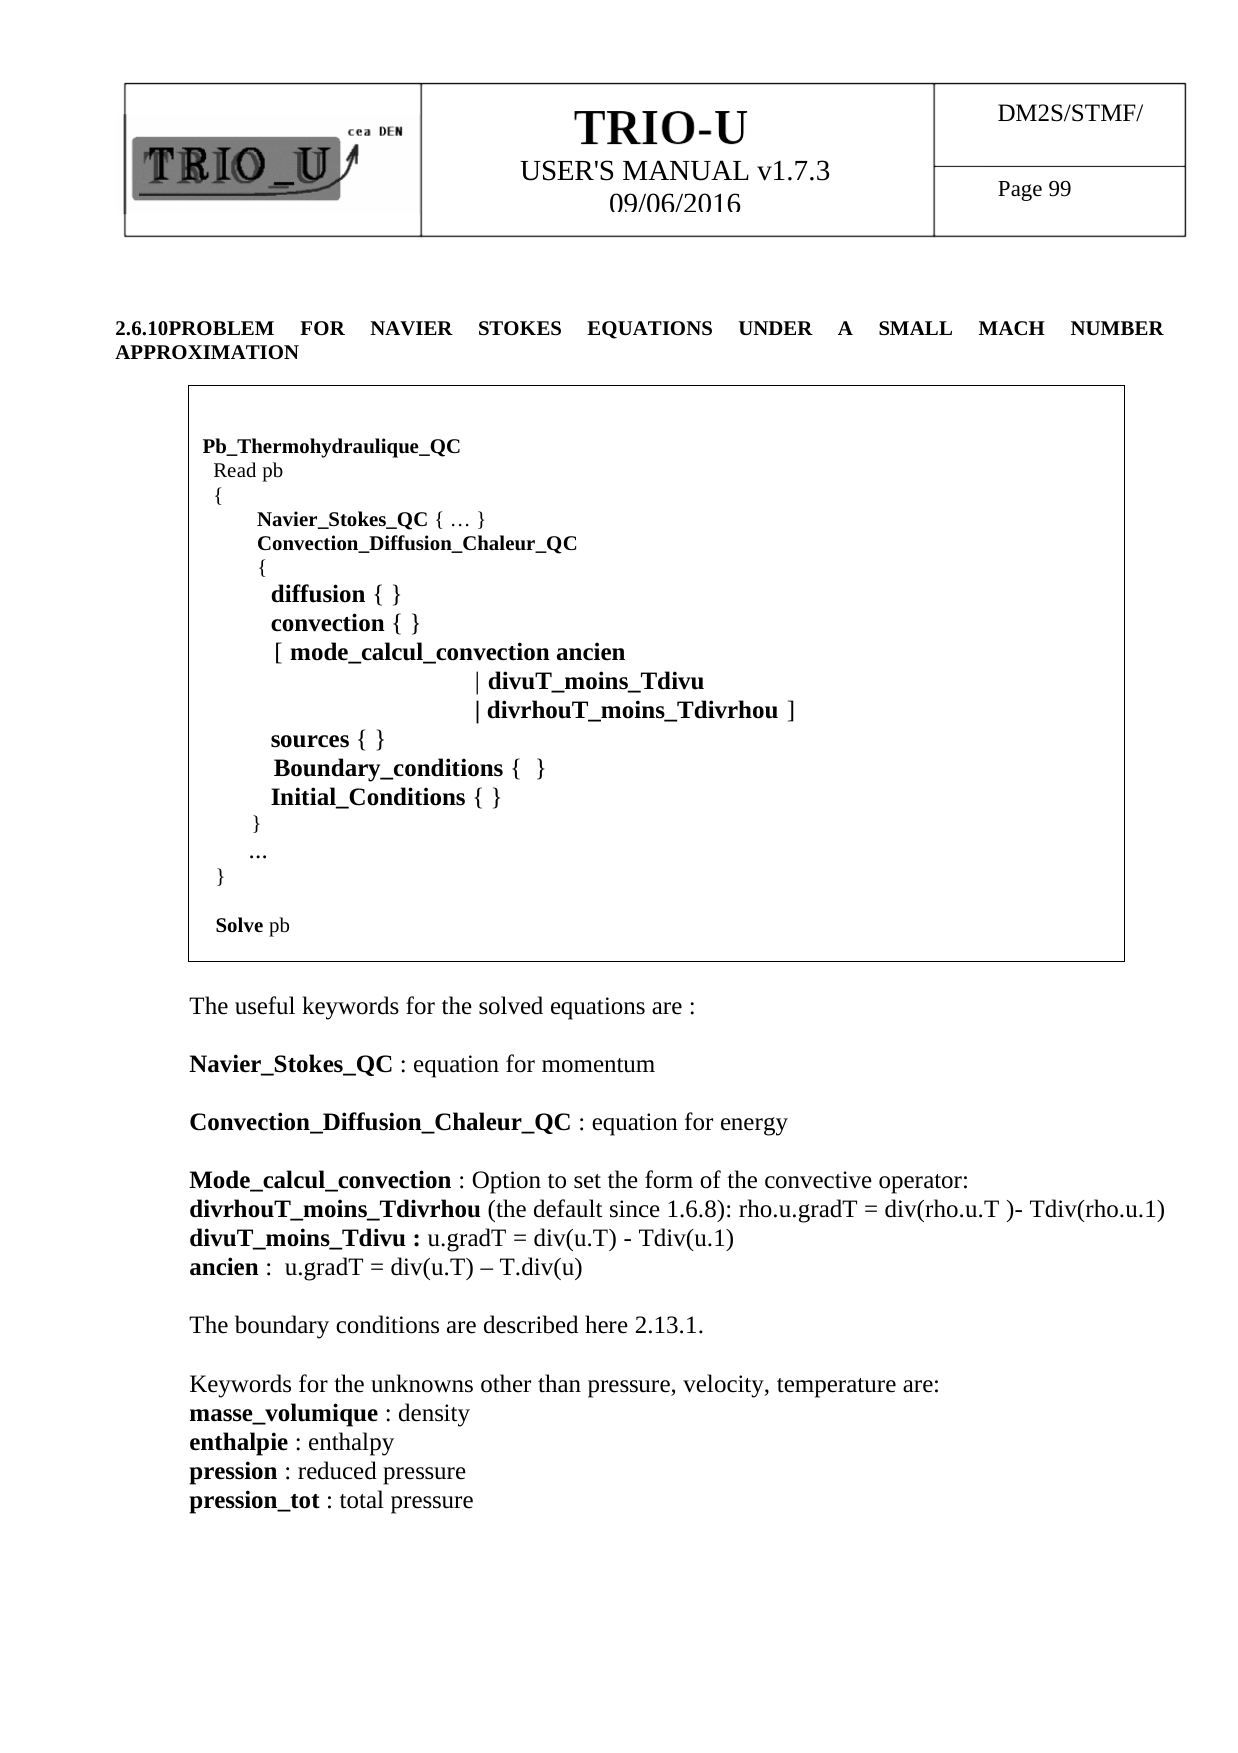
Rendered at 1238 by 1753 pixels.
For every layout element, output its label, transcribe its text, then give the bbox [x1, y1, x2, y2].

text divuT_moins_Tdivu : u.gradT = div(u.T) - Tdiv(u.1) [189, 1223, 1196, 1252]
text divrhouT_moins_Tdivrhou (the default since 1.6.8): rho.u.gradT = div(rho.u.T )- Tdiv(rho.u.1) [189, 1194, 1196, 1223]
text Navier_Stokes_QC : equation for momentum [189, 1049, 1196, 1078]
text The useful keywords for the solved equations are : [189, 991, 1196, 1020]
text Convection_Diffusion_Chaleur_QC : equation for energy [189, 1107, 1196, 1136]
text masse_volumique : density [189, 1397, 1196, 1427]
text Keywords for the unknowns other than pressure, velocity, temperature are: [189, 1368, 1196, 1397]
text pression : reduced pressure [189, 1456, 1196, 1485]
text pression_tot : total pressure [189, 1485, 1196, 1514]
text ancien : u.gradT = div(u.T) – T.div(u) [189, 1252, 1196, 1281]
subtitle PROBLEM FOR NAVIER STOKES EQUATIONS UNDER A SMALL MACH NUMBER APPROXIMATION [115, 316, 1164, 364]
text enthalpie : enthalpy [189, 1427, 1196, 1456]
text The boundary conditions are described here 2.13.1. [189, 1310, 1196, 1339]
text Mode_calcul_convection : Option to set the form of the convective operator: [189, 1165, 1196, 1194]
table_header Pb_Thermohydraulique_QC Read pb { Navier_Stokes_QC { … } Convection_Diffusion_Chaleur_QC { diffusion { } convection { } [ mode_calcul_convection ancien | divuT_moins_Tdivu | divrhouT_moins_Tdivrhou ] sources { } Boundary_conditions { } Initial_Conditions { } } ... } Solve pb [189, 386, 1124, 961]
